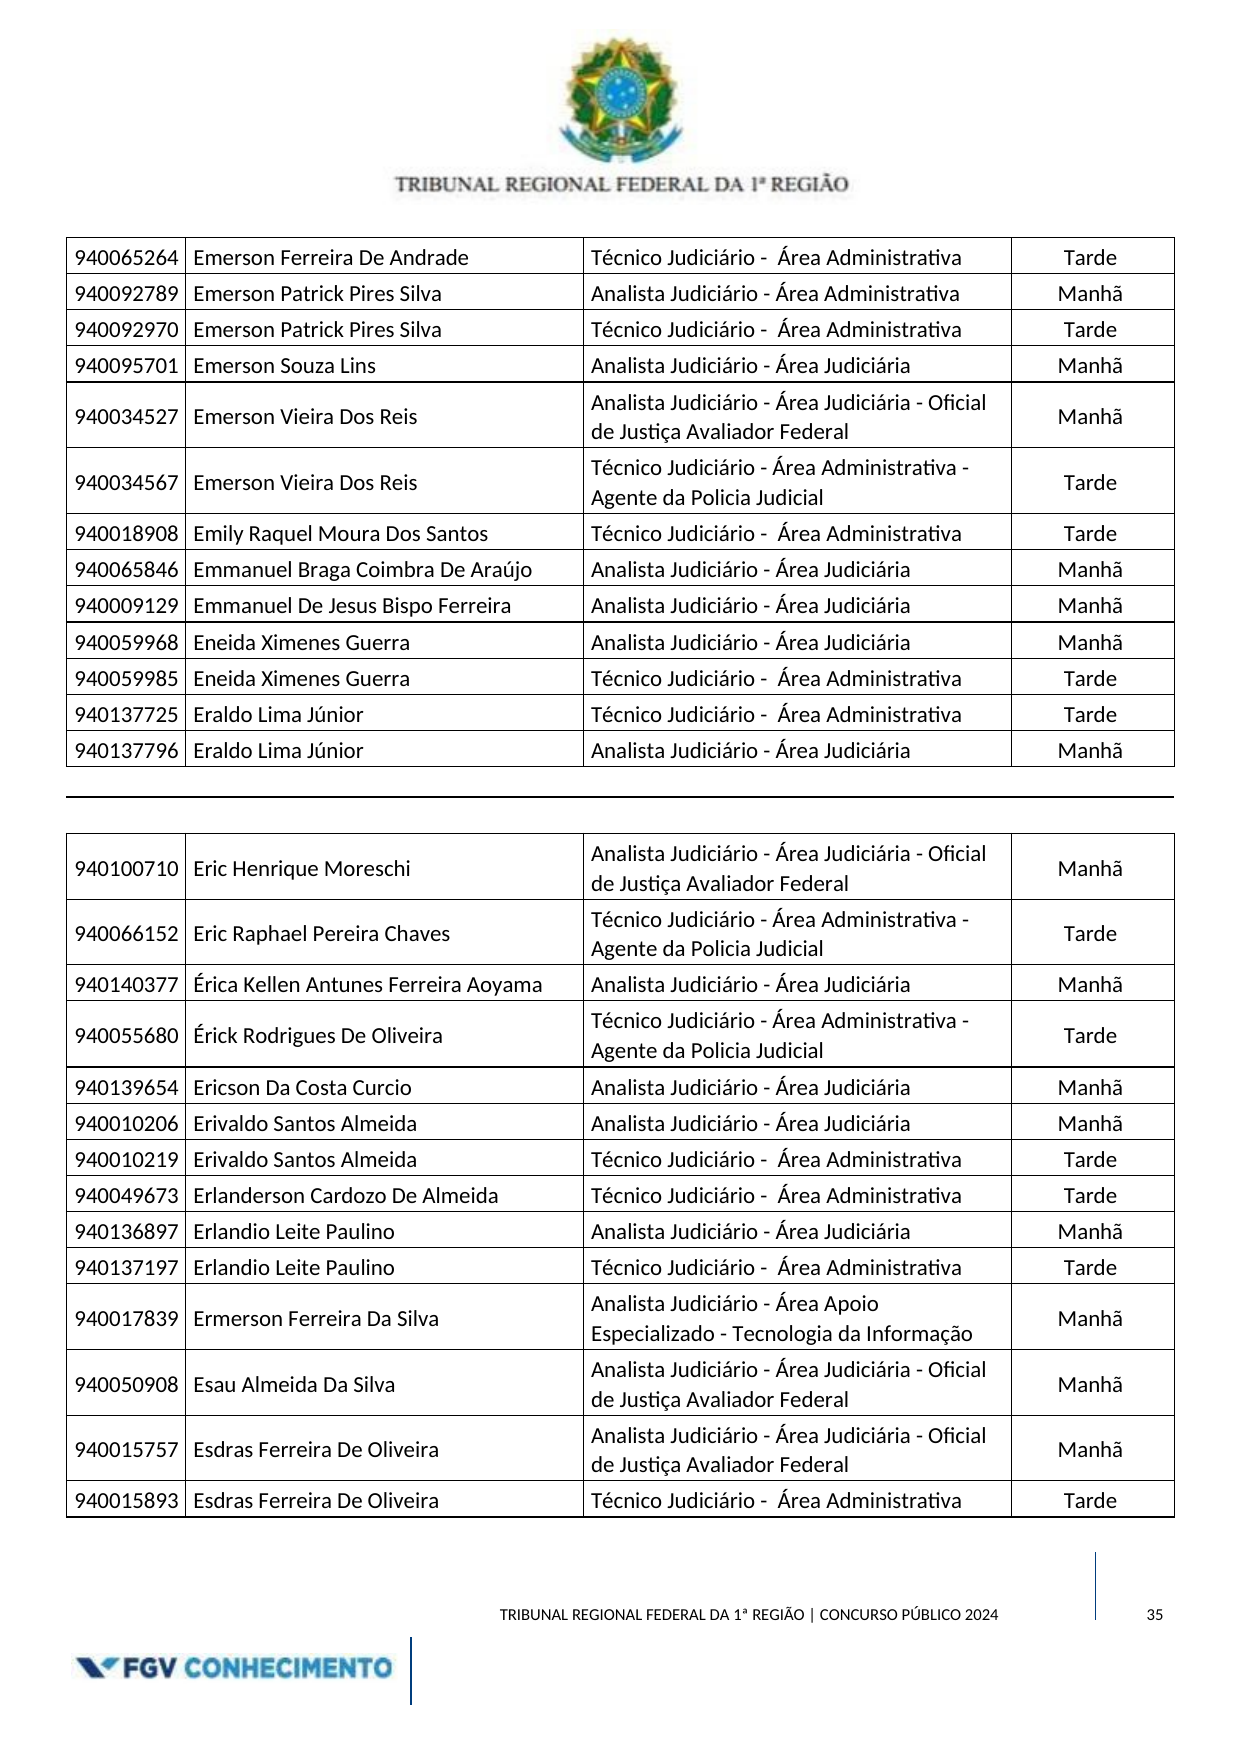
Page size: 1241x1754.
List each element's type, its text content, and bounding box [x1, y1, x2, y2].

table_cell Analista Judiciário - Área Judiciária [584, 731, 1011, 766]
table_cell Emerson Patrick Pires Silva [186, 310, 583, 345]
table_cell Tarde [1012, 659, 1174, 693]
table_cell Analista Judiciário - Área Administrativa [584, 274, 1011, 309]
table_cell Emily Raquel Moura Dos Santos [186, 514, 583, 549]
table_cell Analista Judiciário - Área Judiciária [584, 1104, 1011, 1138]
table_cell Eneida Ximenes Guerra [186, 659, 583, 693]
table_cell Tarde [1012, 1001, 1174, 1066]
table_cell Analista Judiciário - Área Judiciária [584, 1212, 1011, 1247]
table_cell Técnico Judiciário - Área Administrativa [584, 1140, 1011, 1174]
table_cell Técnico Judiciário - Área Administrativa [584, 1176, 1011, 1211]
table_header Inscrição [66, 798, 186, 832]
table_cell Erlanderson Cardozo De Almeida [186, 1176, 583, 1211]
table_cell Tarde [1012, 1176, 1174, 1211]
table_cell Analista Judiciário - Área Apoio Especializado - Tecnologia da Informação [584, 1284, 1011, 1348]
table_cell 940015757 [67, 1416, 185, 1480]
table_cell Técnico Judiciário - Área Administrativa - Agente da Policia Judicial [584, 1001, 1011, 1066]
table_cell Emerson Souza Lins [186, 346, 583, 381]
table_cell 940055680 [67, 1001, 185, 1066]
table_cell Analista Judiciário - Área Judiciária - Oficial de Justiça Avaliador Federal [584, 834, 1011, 898]
table_cell 940066152 [67, 900, 185, 964]
table_cell Tarde [1012, 310, 1174, 345]
table_cell Tarde [1012, 448, 1174, 513]
table_cell Técnico Judiciário - Área Administrativa [584, 1248, 1011, 1283]
table_cell Analista Judiciário - Área Judiciária [584, 550, 1011, 585]
table_cell Eraldo Lima Júnior [186, 695, 583, 729]
table_cell Emmanuel De Jesus Bispo Ferreira [186, 586, 583, 621]
table_cell 940139654 [67, 1068, 185, 1102]
table_cell Manhã [1012, 1212, 1174, 1247]
table_cell Analista Judiciário - Área Judiciária [584, 965, 1011, 1000]
table_cell Analista Judiciário - Área Judiciária - Oficial de Justiça Avaliador Federal [584, 1416, 1011, 1480]
table_header Cargo [584, 798, 1012, 832]
table_cell 940100710 [67, 834, 185, 898]
table_cell 940065846 [67, 550, 185, 585]
table_cell Técnico Judiciário - Área Administrativa [584, 695, 1011, 729]
table_cell Ericson Da Costa Curcio [186, 1068, 583, 1102]
table_cell Técnico Judiciário - Área Administrativa [584, 238, 1011, 273]
table_cell 940017839 [67, 1284, 185, 1348]
table_cell Tarde [1012, 1140, 1174, 1174]
table_cell Erlandio Leite Paulino [186, 1248, 583, 1283]
table_cell Tarde [1012, 1248, 1174, 1283]
table_cell Analista Judiciário - Área Judiciária [584, 1068, 1011, 1102]
table_cell 940049673 [67, 1176, 185, 1211]
table_cell 940050908 [67, 1350, 185, 1414]
table_cell Manhã [1012, 731, 1174, 766]
table_cell 940137725 [67, 695, 185, 729]
table_cell Erlandio Leite Paulino [186, 1212, 583, 1247]
table_cell Érick Rodrigues De Oliveira [186, 1001, 583, 1066]
table_cell Manhã [1012, 586, 1174, 621]
table_cell 940059968 [67, 623, 185, 657]
table_cell Emerson Vieira Dos Reis [186, 448, 583, 513]
table_cell 940065264 [67, 238, 185, 273]
table_cell 940015893 [67, 1481, 185, 1516]
table_cell Erivaldo Santos Almeida [186, 1104, 583, 1138]
table_cell Técnico Judiciário - Área Administrativa [584, 659, 1011, 693]
table_cell Tarde [1012, 514, 1174, 549]
table_header Turno de Prova [1012, 798, 1174, 832]
table_cell Técnico Judiciário - Área Administrativa [584, 310, 1011, 345]
table_cell 940140377 [67, 965, 185, 1000]
table_cell Analista Judiciário - Área Judiciária [584, 623, 1011, 657]
table_cell Manhã [1012, 383, 1174, 447]
table_cell Esdras Ferreira De Oliveira [186, 1416, 583, 1480]
table_cell Emerson Ferreira De Andrade [186, 238, 583, 273]
table_cell Tarde [1012, 1481, 1174, 1516]
table_cell Técnico Judiciário - Área Administrativa - Agente da Policia Judicial [584, 448, 1011, 513]
table_cell 940018908 [67, 514, 185, 549]
table_cell 940034527 [67, 383, 185, 447]
table_cell Técnico Judiciário - Área Administrativa [584, 514, 1011, 549]
table_cell 940092970 [67, 310, 185, 345]
table_cell Eric Henrique Moreschi [186, 834, 583, 898]
table_cell Manhã [1012, 550, 1174, 585]
table_cell Esau Almeida Da Silva [186, 1350, 583, 1414]
table_cell Analista Judiciário - Área Judiciária - Oficial de Justiça Avaliador Federal [584, 383, 1011, 447]
table_cell Manhã [1012, 1284, 1174, 1348]
table_cell Manhã [1012, 346, 1174, 381]
table_cell Emmanuel Braga Coimbra De Araújo [186, 550, 583, 585]
table_cell Tarde [1012, 238, 1174, 273]
table_cell 940010206 [67, 1104, 185, 1138]
table_cell Érica Kellen Antunes Ferreira Aoyama [186, 965, 583, 1000]
table_cell 940059985 [67, 659, 185, 693]
table_cell Analista Judiciário - Área Judiciária - Oficial de Justiça Avaliador Federal [584, 1350, 1011, 1414]
table_cell 940095701 [67, 346, 185, 381]
table_cell Técnico Judiciário - Área Administrativa - Agente da Policia Judicial [584, 900, 1011, 964]
table_cell Eneida Ximenes Guerra [186, 623, 583, 657]
table_cell Analista Judiciário - Área Judiciária [584, 586, 1011, 621]
table_cell Manhã [1012, 623, 1174, 657]
table_cell Ermerson Ferreira Da Silva [186, 1284, 583, 1348]
table_cell 940136897 [67, 1212, 185, 1247]
table_cell Técnico Judiciário - Área Administrativa [584, 1481, 1011, 1516]
table_cell 940009129 [67, 586, 185, 621]
table_cell Eraldo Lima Júnior [186, 731, 583, 766]
table_cell 940137796 [67, 731, 185, 766]
table_cell Manhã [1012, 834, 1174, 898]
table_cell 940034567 [67, 448, 185, 513]
table_cell Manhã [1012, 1104, 1174, 1138]
table_cell Tarde [1012, 695, 1174, 729]
table_cell Erivaldo Santos Almeida [186, 1140, 583, 1174]
table_header Nome [186, 798, 583, 832]
table_cell Analista Judiciário - Área Judiciária [584, 346, 1011, 381]
table_cell Emerson Patrick Pires Silva [186, 274, 583, 309]
table_cell 940092789 [67, 274, 185, 309]
table_cell Manhã [1012, 965, 1174, 1000]
table_cell Eric Raphael Pereira Chaves [186, 900, 583, 964]
table_cell Manhã [1012, 274, 1174, 309]
table_cell Emerson Vieira Dos Reis [186, 383, 583, 447]
table_cell Manhã [1012, 1350, 1174, 1414]
table_cell 940010219 [67, 1140, 185, 1174]
table_cell Manhã [1012, 1068, 1174, 1102]
table_cell Tarde [1012, 900, 1174, 964]
table_cell 940137197 [67, 1248, 185, 1283]
table_cell Esdras Ferreira De Oliveira [186, 1481, 583, 1516]
table_cell Manhã [1012, 1416, 1174, 1480]
